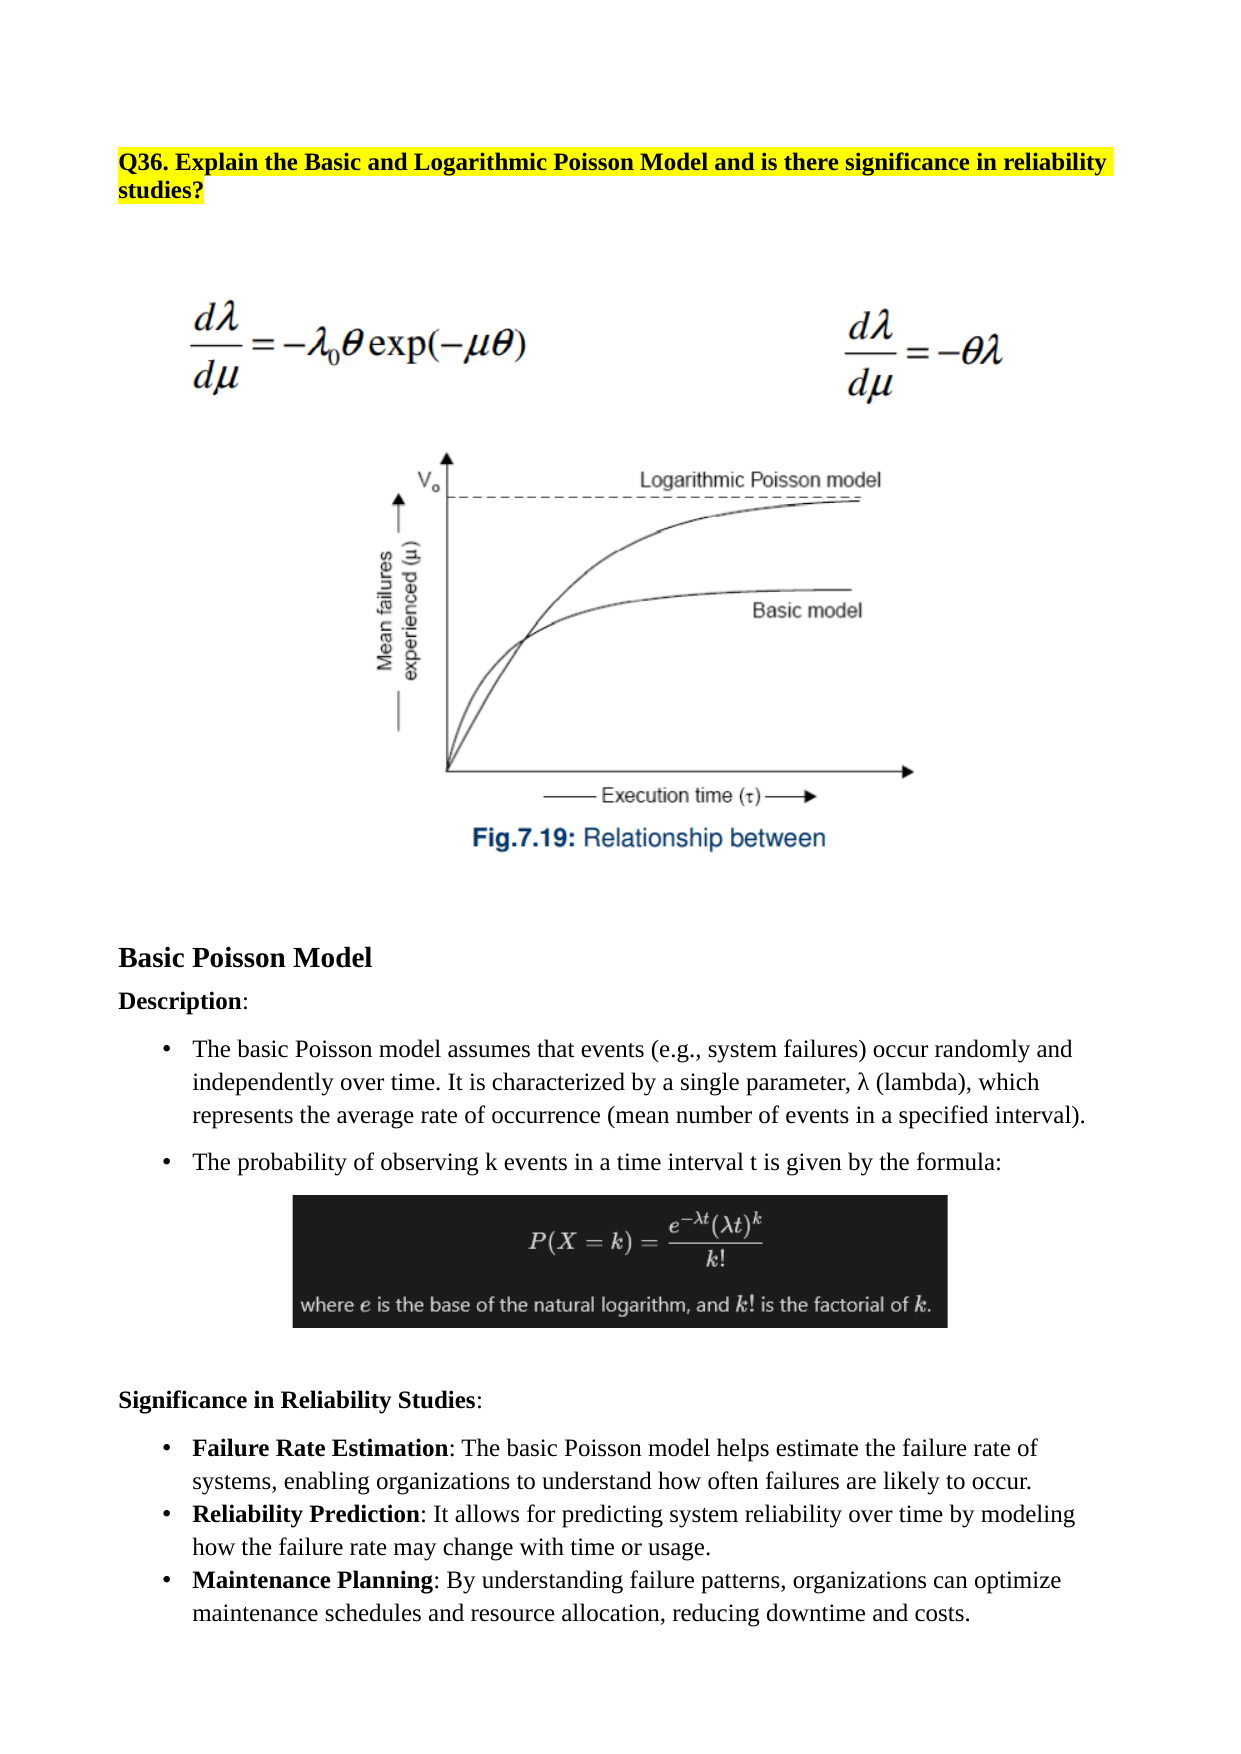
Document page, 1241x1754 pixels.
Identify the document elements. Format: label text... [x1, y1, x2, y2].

text Description: [118, 986, 1122, 1015]
picture [161, 290, 1079, 869]
list The basic Poisson model assumes that events (e.g., system failures) occur randomly and independently over time. It is characterized by a single parameter, λ (lambda), which represents the average rate of occurrence (mean number of events in a specified interval). [162, 1034, 1122, 1129]
list Failure Rate Estimation: The basic Poisson model helps estimate the failure rate of systems, enabling organizations to understand how often failures are likely to occur. [162, 1433, 1122, 1495]
list Reliability Prediction: It allows for predicting system reliability over time by modeling how the failure rate may change with time or usage. [162, 1499, 1122, 1561]
text Q36. Explain the Basic and Logarithmic Poisson Model and is there significance in reliability studies? [118, 147, 1122, 204]
list Maintenance Planning: By understanding failure patterns, organizations can optimize maintenance schedules and resource allocation, reducing downtime and costs. [162, 1565, 1122, 1627]
picture [292, 1195, 948, 1328]
list The probability of observing k events in a time interval t is given by the formula: [162, 1147, 1122, 1176]
subtitle Basic Poisson Model [118, 940, 1122, 974]
text Significance in Reliability Studies: [118, 1386, 1122, 1414]
